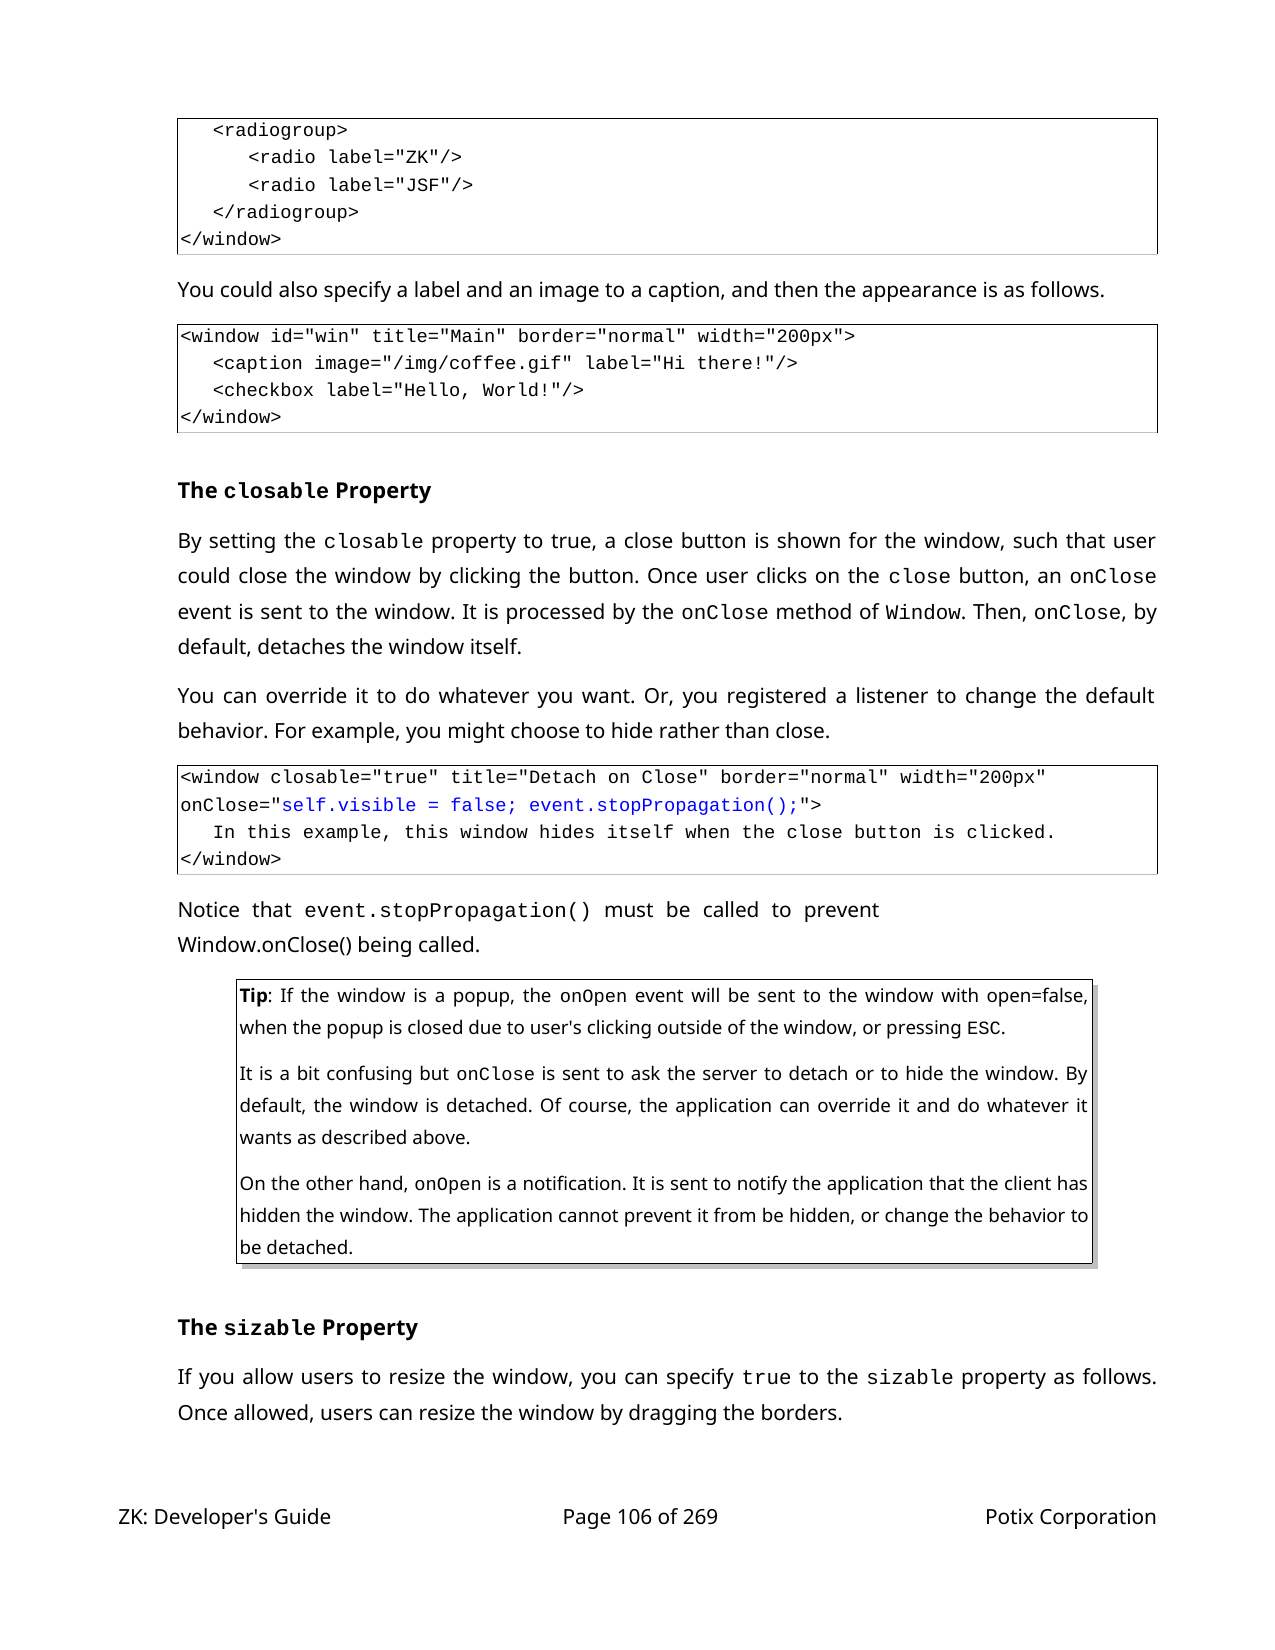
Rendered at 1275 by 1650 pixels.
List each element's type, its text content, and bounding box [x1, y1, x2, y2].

text By setting the closable property to true, a close button is shown for the window, such that user could close the window by clicking the button. Once user clicks on the close button, an onClose event is sent to the window. It is processed by the onClose method of Window. Then, onClose, by default, detaches the window itself. [177, 526, 1157, 661]
text <caption image="/img/coffee.gif" label="Hi there!"/> [178, 351, 1157, 375]
text Tip: If the window is a popup, the onOpen event will be sent to the window with open=false, when the popup is closed due to user's clicking outside of the window, or pressing ESC. [237, 980, 1092, 1040]
text <radio label="ZK"/> [178, 145, 1157, 169]
subtitle The sizable Property [177, 1312, 1157, 1342]
subtitle The closable Property [177, 475, 1157, 505]
text <window closable="true" title="Detach on Close" border="normal" width="200px" [178, 766, 1157, 789]
text </radiogroup> [178, 200, 1157, 224]
text </window> [178, 227, 1157, 254]
text On the other hand, onOpen is a notification. It is sent to notify the application that the client has hidden the window. The application cannot prevent it from be hidden, or change the behavior to be detached. [237, 1168, 1092, 1263]
text </window> [178, 405, 1157, 432]
text If you allow users to resize the window, you can specify true to the sizable property as follows. Once allowed, users can resize the window by dragging the borders. [177, 1362, 1157, 1426]
text <window id="win" title="Main" border="normal" width="200px"> [178, 325, 1157, 348]
text </window> [178, 847, 1157, 874]
text <radiogroup> [178, 119, 1157, 142]
text onClose="self.visible = false; event.stopPropagation();"> [178, 792, 1157, 817]
text <radio label="JSF"/> [178, 172, 1157, 197]
text It is a bit confusing but onClose is sent to ask the server to detach or to hide the window. By default, the window is detached. Of course, the application can override it and do whatever it wants as described above. [237, 1057, 1092, 1150]
text You could also specify a label and an image to a caption, and then the appearance is as follows. [177, 275, 1157, 303]
text You can override it to do whatever you want. Or, you registered a listener to change the default behavior. For example, you might choose to hide rather than close. [177, 681, 1157, 744]
text <checkbox label="Hello, World!"/> [178, 378, 1157, 402]
text In this example, this window hides itself when the close button is clicked. [178, 819, 1157, 844]
text Notice that event.stopPropagation() must be called to prevent Window.onClose() being called. [177, 895, 1157, 958]
